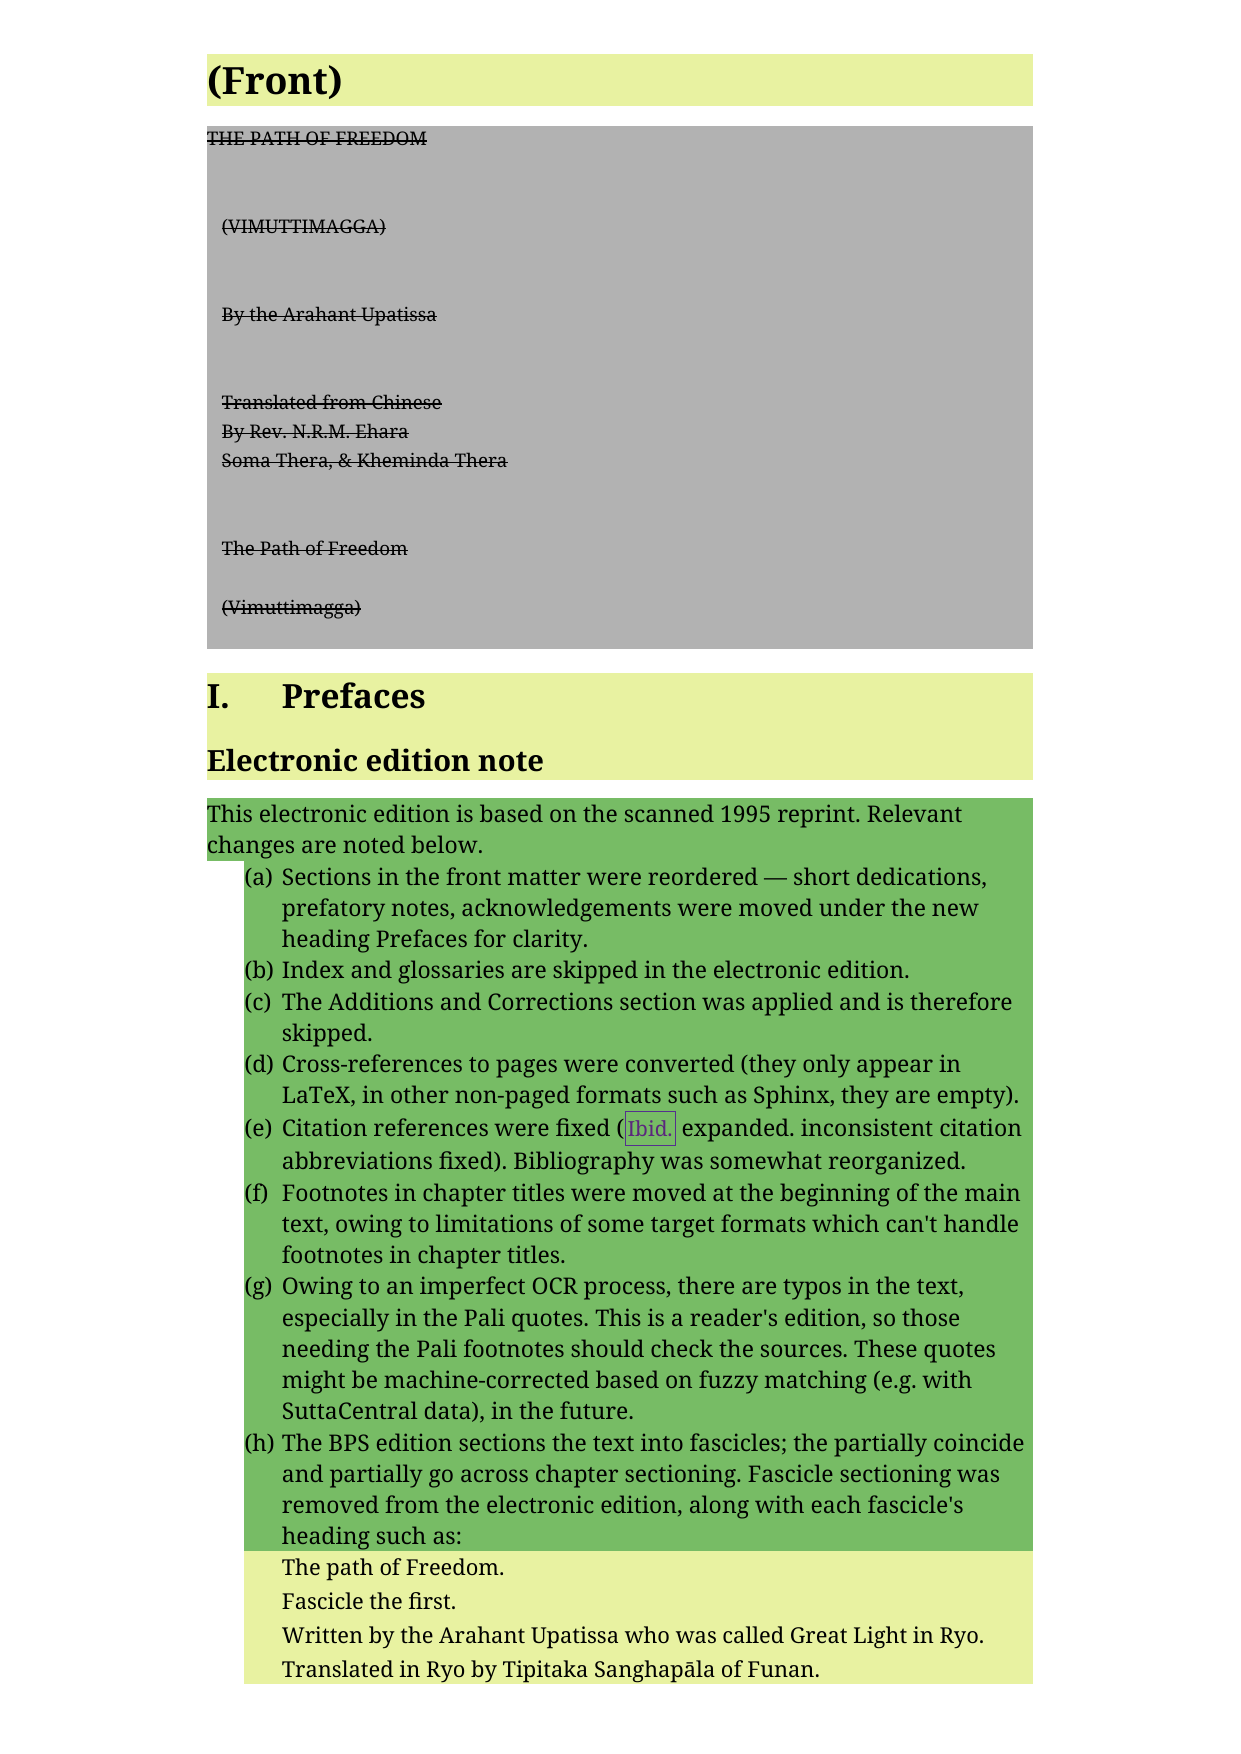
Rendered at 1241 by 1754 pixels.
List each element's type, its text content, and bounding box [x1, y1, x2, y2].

text The Path of Freedom [207, 535, 1033, 561]
text (VIMUTTIMAGGA) [207, 213, 1033, 239]
list The Additions and Corrections section was applied and is therefore skipped. [244, 986, 1033, 1048]
text (Vimuttimagga) [207, 594, 1033, 619]
text By Rev. N.R.M. Ehara [207, 418, 1033, 444]
list The BPS edition sections the text into fascicles; the partially coincide and partially go across chapter sectioning. Fascicle sectioning was removed from the electronic edition, along with each fascicle's heading such as: [244, 1426, 1033, 1551]
text Soma Thera, & Kheminda Thera [207, 448, 1033, 473]
list Index and glossaries are skipped in the electronic edition. [244, 954, 1033, 986]
list Cross-references to pages were converted (they only appear in LaTeX, in other non-paged formats such as Sphinx, they are empty). [244, 1048, 1033, 1111]
subtitle Prefaces [207, 673, 1033, 719]
subtitle (Front) [207, 54, 1033, 106]
text This electronic edition is based on the scanned 1995 reprint. Relevant changes are noted below. [207, 798, 1033, 861]
list Footnotes in chapter titles were moved at the beginning of the main text, owing to limitations of some target formats which can't handle footnotes in chapter titles. [244, 1176, 1033, 1270]
text By the Arahant Upatissa [207, 301, 1033, 327]
text THE PATH OF FREEDOM [207, 126, 1033, 151]
list Owing to an imperfect OCR process, there are typos in the text, especially in the Pali quotes. This is a reader's edition, so those needing the Pali footnotes should check the sources. These quotes might be machine-corrected based on fuzzy matching (e.g. with SuttaCentral data), in the future. [244, 1270, 1033, 1426]
list Sections in the front matter were reordered — short dedications, prefatory notes, acknowledgements were moved under the new heading Prefaces for clarity. [244, 861, 1033, 954]
subtitle Electronic edition note [207, 740, 1033, 780]
list The path of Freedom. Fascicle the first. Written by the Arahant Upatissa who was called Great Light in Ryo. Translated in Ryo by Tipitaka Sanghapāla of Funan. [244, 1551, 1033, 1684]
text Translated from Chinese [207, 389, 1033, 414]
list Citation references were fixed (Ibid. expanded. inconsistent citation abbreviations fixed). Bibliography was somewhat reorganized. [244, 1111, 1033, 1176]
